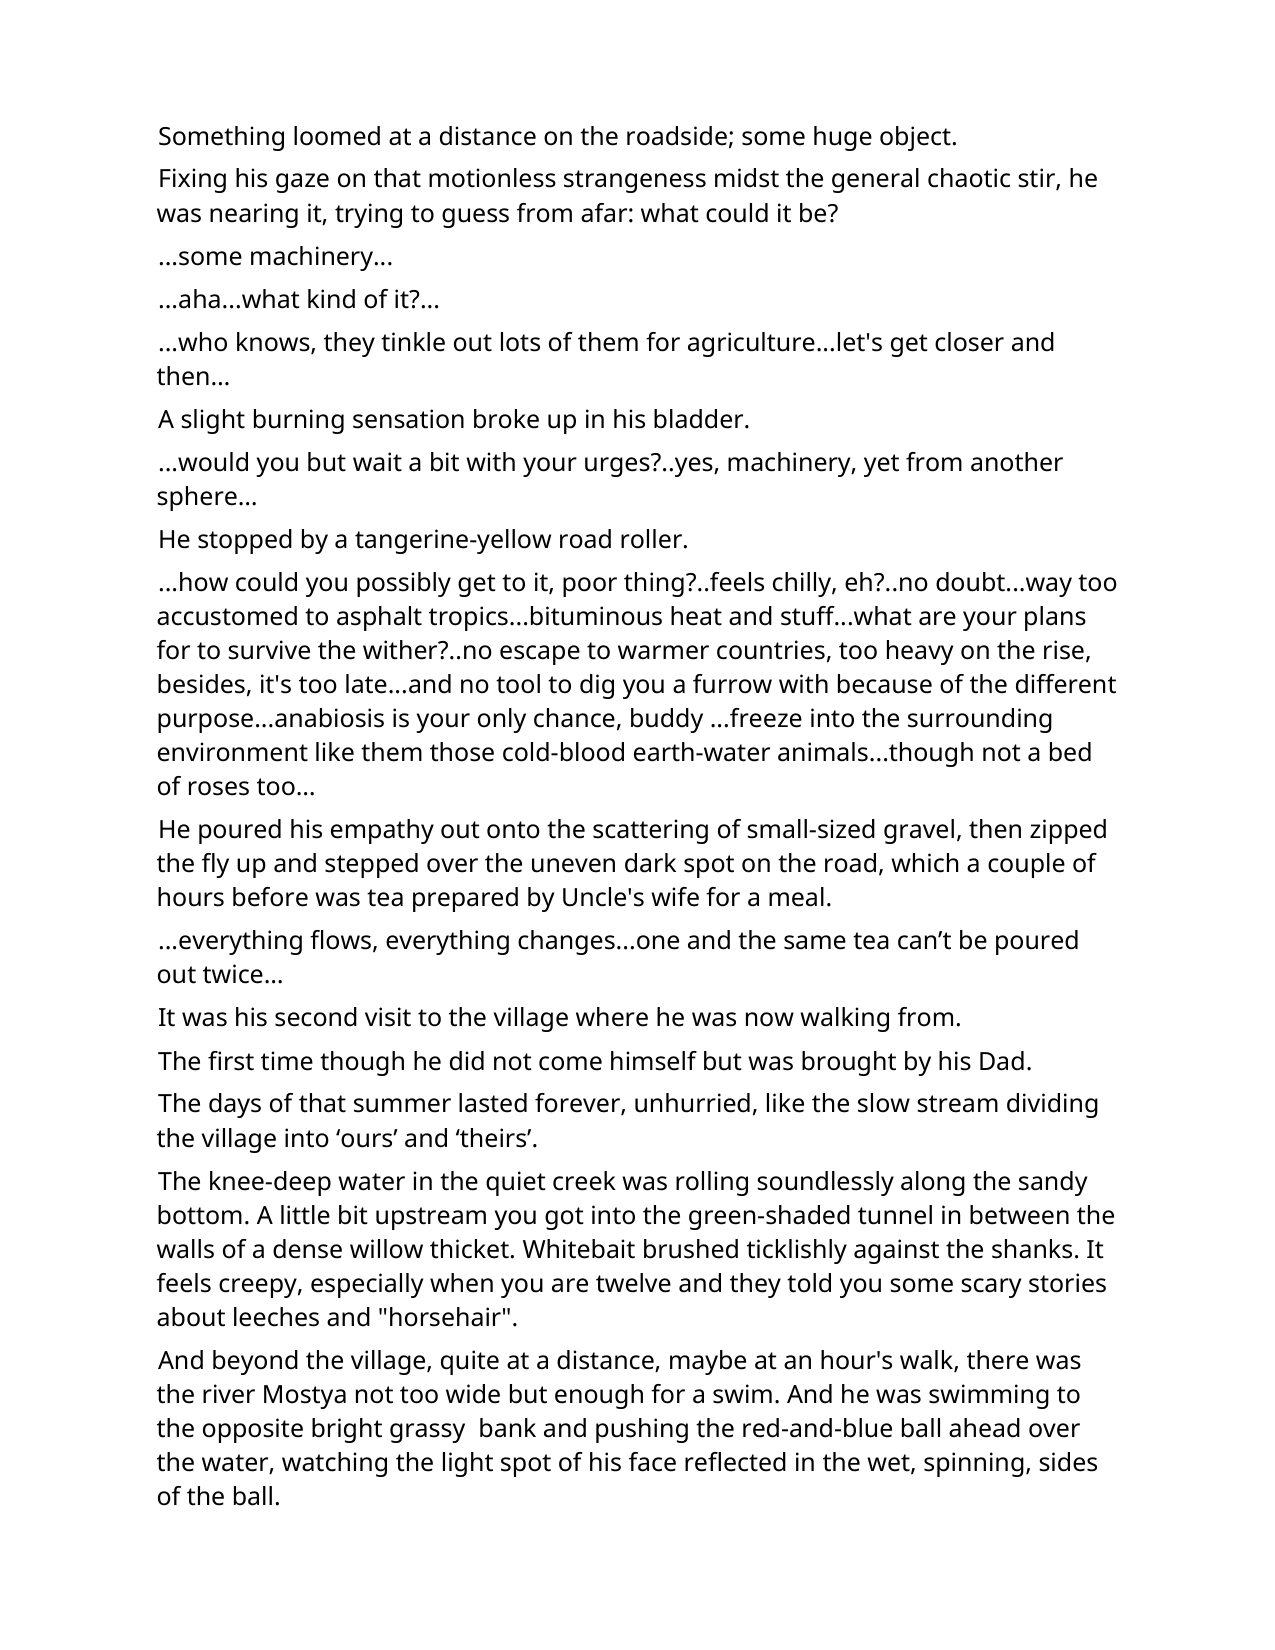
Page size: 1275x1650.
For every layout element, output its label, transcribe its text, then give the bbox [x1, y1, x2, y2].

text And beyond the village, quite at a distance, maybe at an hour's walk, there was the river Mostya not too wide but enough for a swim. And he was swimming to the opposite bright grassy bank and pushing the red-and-blue ball ahead over the water, watching the light spot of his face reflected in the wet, spinning, sides of the ball. [156, 1342, 1118, 1513]
text The first time though he did not come himself but was brought by his Dad. [156, 1043, 1118, 1077]
text ...everything flows, everything changes...one and the same tea can’t be poured out twice… [156, 923, 1118, 991]
text Fixing his gaze on that motionless strangeness midst the general chaotic stir, he was nearing it, trying to guess from afar: what could it be? [156, 161, 1118, 229]
text Something loomed at a distance on the roadside; some huge object. [156, 118, 1118, 152]
text A slight burning sensation broke up in his bladder. [156, 401, 1118, 435]
text The days of that summer lasted forever, unhurried, like the slow stream dividing the village into ‘ours’ and ‘theirs’. [156, 1086, 1118, 1154]
text He stopped by a tangerine-yellow road roller. [156, 521, 1118, 556]
text It was his second visit to the village where he was now walking from. [156, 1000, 1118, 1034]
text The knee-deep water in the quiet creek was rolling soundlessly along the sandy bottom. A little bit upstream you got into the green-shaded tunnel in between the walls of a dense willow thicket. Whitebait brushed ticklishly against the shanks. It feels creepy, especially when you are twelve and they told you some scary stories about leeches and "horsehair". [156, 1163, 1118, 1333]
text ...aha...what kind of it?... [156, 281, 1118, 315]
text ...who knows, they tinkle out lots of them for agriculture...let's get closer and then… [156, 324, 1118, 392]
text ...some machinery... [156, 238, 1118, 272]
text He poured his empathy out onto the scattering of small-sized gravel, then zipped the fly up and stepped over the uneven dark spot on the road, which a couple of hours before was tea prepared by Uncle's wife for a meal. [156, 812, 1118, 914]
text ...would you but wait a bit with your urges?..yes, machinery, yet from another sphere… [156, 444, 1118, 512]
text ...how could you possibly get to it, poor thing?..feels chilly, eh?..no doubt...way too accustomed to asphalt tropics...bituminous heat and stuff...what are your plans for to survive the wither?..no escape to warmer countries, too heavy on the rise, besides, it's too late...and no tool to dig you a furrow with because of the different purpose...anabiosis is your only chance, buddy ...freeze into the surrounding environment like them those cold-blood earth-water animals...though not a bed of roses too… [156, 564, 1118, 803]
